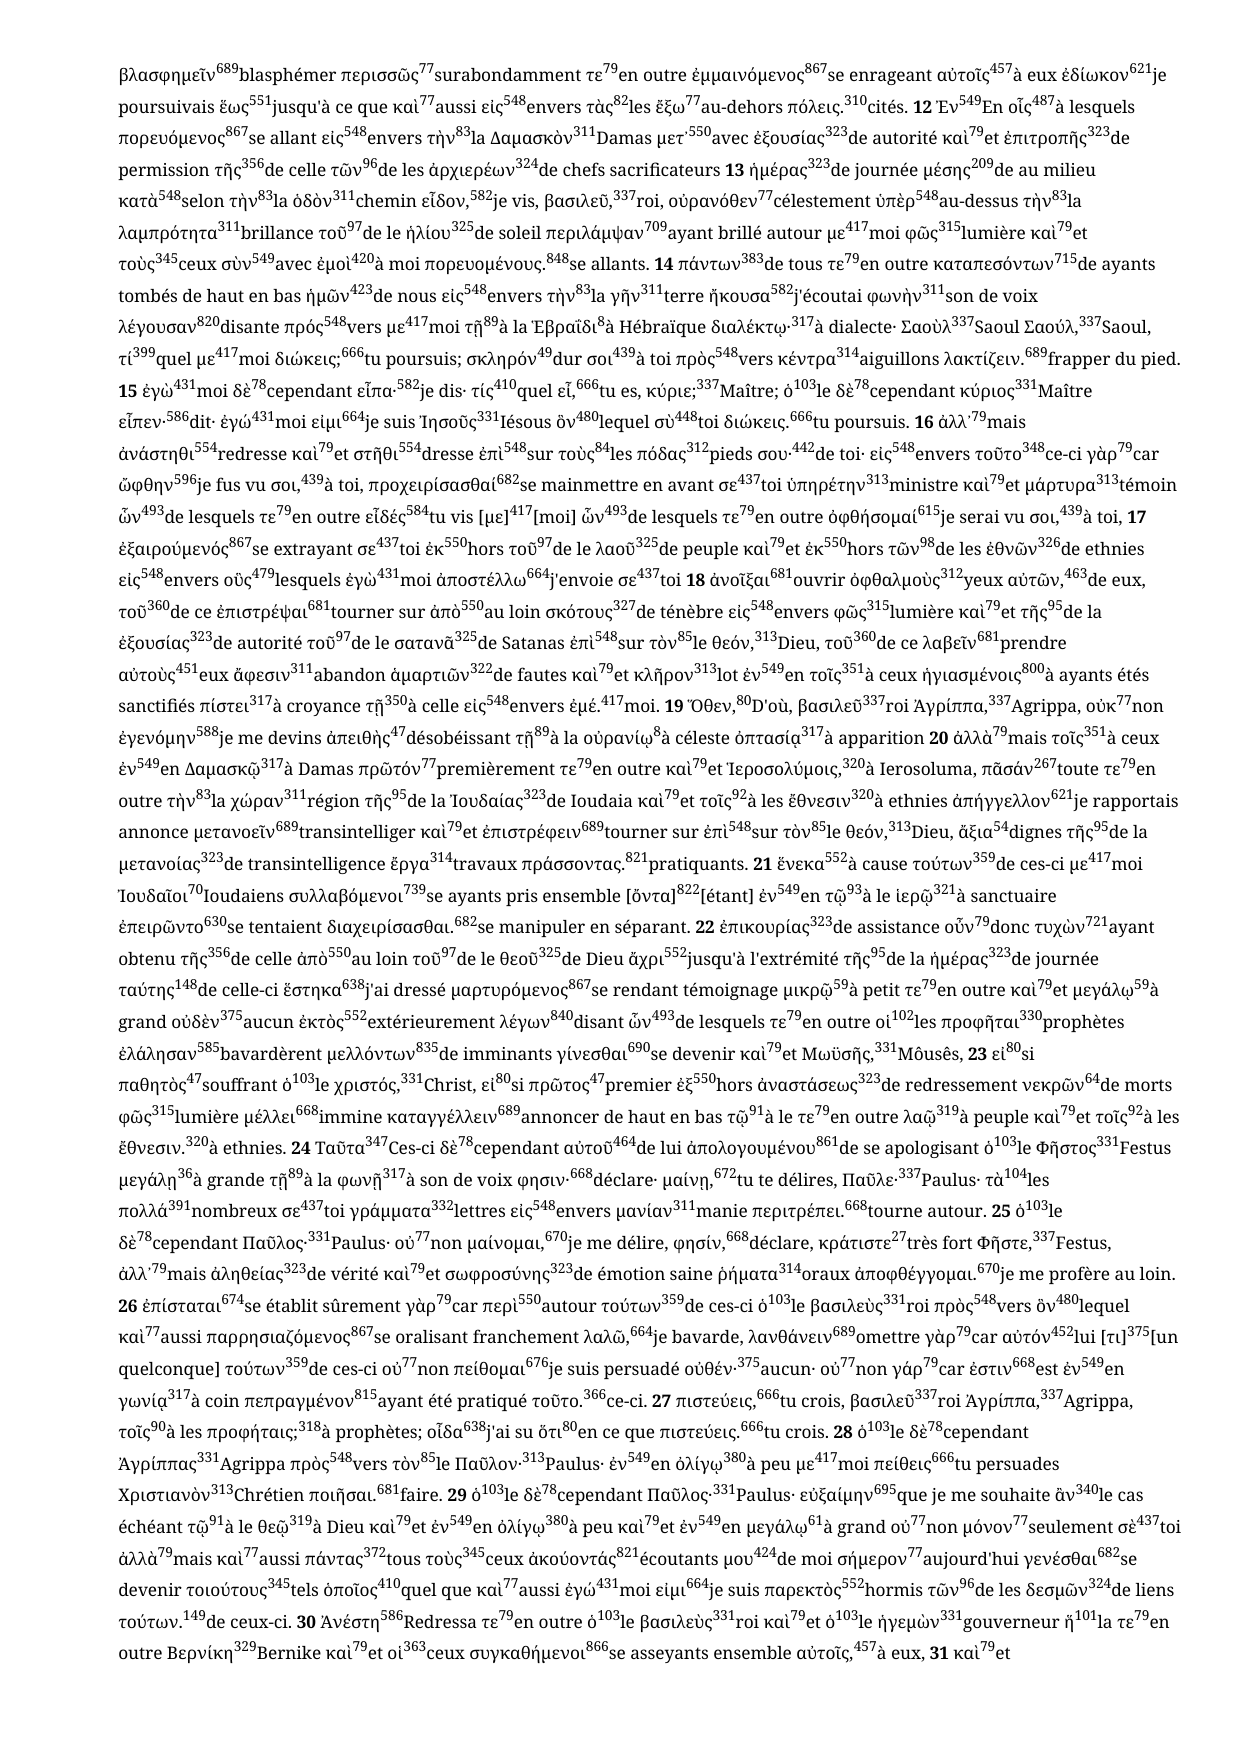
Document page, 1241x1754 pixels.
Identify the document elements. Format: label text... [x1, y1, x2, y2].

text 1 Ἀγρίππας331Agrippa δὲ78cependant πρὸς548vers τὸν85le Παῦλον313Paulus ἔφη·625déclarait· ἐπιτρέπεταί680est permis σοι439à toi περὶ550autour σεαυτοῦ522de toi-même λέγειν.689dire. τότε77alors ὁ103le Παῦλος331Paulus ἐκτείνας721ayant étendu τὴν243la χεῖρα311main ἀπελογεῖτο·631se apologisait· 2 Περὶ550Autour πάντων385de tous ὧν493de lesquels ἐγκαλοῦμαι676je suis appelé en accusation ὑπὸ550sous Ἰουδαίων,64de Ioudaiens, βασιλεῦ337roi Ἀγρίππα,337Agrippa, ἥγημαι644je m'ai gouverné ἐμαυτὸν507moi-même μακάριον53bienheureux ἐπὶ550sur σοῦ442de toi μέλλων840imminant σήμερον77aujourd'hui ἀπολογεῖσθαι690se apologiser 3 μάλιστα77surtout γνώστην313connaisseur ὄντα822étant σε437toi πάντων282de tous τῶν98de les κατὰ548selon Ἰουδαίους52Ioudaiens ἐθῶν326de coutumes τε79en outre καὶ79et ζητημάτων,326de sujets de recherches, διὸ79c'est pourquoi δέομαι670je m'attache de lien μακροθύμως77éloignement de fureur ἀκοῦσαί681écouter μου.424de moi. 4 Τὴν83La μὲν77certes οὖν79donc βίωσίν311manière d'existence μου424de moi [τὴν]478[celle] ἐκ550hors νεότητος323de jeunesse τὴν344celle ἀπ᾽550au loin ἀρχῆς323de origine γενομένην724se ayante devenue ἐν549en τῷ93à le ἔθνει321à ethnie μου424de moi ἔν549en τε79en outre Ἱεροσολύμοις320à Ierosoluma ἴσασιν641ont su πάντες286tous [οἱ]102[les] Ἰουδαῖοι70Ioudaiens 5 προγινώσκοντές839connaissants avant με417moi ἄνωθεν,77d'en haut, ἐὰν80si le cas échéant θέλωσιν920que veuillent μαρτυρεῖν,689témoigner, ὅτι80en ce que κατὰ548selon τὴν83la ἀκριβεστάτην2plus exacte αἵρεσιν311hérésie τῆς95de la ἡμετέρας227de notre θρησκείας323de religion ἔζησα582je vécus Φαρισαῖος.331Pharisien. 6 καὶ79et νῦν77maintenant ἐπ᾽549sur ἐλπίδι317à espérance τῆς95de la εἰς548envers τοὺς84les πατέρας312pères ἡμῶν423de nous ἐπαγγελίας323de promesse γενομένης732de se ayante devenue ὑπὸ550sous τοῦ97de le θεοῦ325de Dieu ἕστηκα638j'ai dressé κρινόμενος,891étant jugé, 7 εἰς548envers ἣν478laquelle τὸ105le δωδεκάφυλον333douze tribus ἡμῶν423de nous ἐν549en ἐκτενείᾳ317à extension νύκτα311nuit καὶ79et ἡμέραν311journée λατρεῦον842adorant ἐλπίζει668espère καταντῆσαι,681atteindre à l'encontre, περὶ550autour ἧς300de laquelle ἐλπίδος323de espérance ἐγκαλοῦμαι676je suis appelé en accusation ὑπὸ550sous Ἰουδαίων,64de Ioudaiens, βασιλεῦ.337roi. 8 τί399quel ἄπιστον73incroyant κρίνεται680est jugé παρ᾽549à côté ὑμῖν438à vous εἰ80si ὁ103le θεὸς331Dieu νεκροὺς52morts ἐγείρει;668éveille; 9 Ἐγὼ431Moi μὲν77certes οὖν79donc ἔδοξα582j'estimai ἐμαυτῷ509à moi-même πρὸς548vers τὸ87le ὄνομα315nom Ἰησοῦ325de Iésous τοῦ97de le Ναζωραίου325de Nazoréen δεῖν689attacher de lien πολλὰ270nombreux ἐναντία54aux encontres πρᾶξαι,681pratiquer, 10 ὃ482lequel καὶ77aussi ἐποίησα582je fis ἐν549en Ἱεροσολύμοις,320à Ierosoluma, καὶ79et πολλούς372nombreux τε79en outre τῶν96de les ἁγίων64de saints ἐγὼ431moi ἐν549en φυλακαῖς316à gardiennages κατέκλεισα582je fermai à clef de haut en bas τὴν83la παρὰ550à côté τῶν96de les ἀρχιερέων324de chefs sacrificateurs ἐξουσίαν311autorité λαβὼν721ayant pris ἀναιρουμένων884de étants saisis de bas en haut τε79en outre αὐτῶν463de eux κατήνεγκα582je portai de haut en bas ψῆφον.311caillou lisse. 11 καὶ79et κατὰ548selon πάσας266toutes τὰς82les συναγωγὰς310synagogues πολλάκις77souvent τιμωρῶν840punissant αὐτοὺς451eux ἠνάγκαζον621je contraignais βλασφημεῖν689blasphémer περισσῶς77surabondamment τε79en outre ἐμμαινόμενος867se enrageant αὐτοῖς457à eux ἐδίωκον621je poursuivais ἕως551jusqu'à ce que καὶ77aussi εἰς548envers τὰς82les ἔξω77au-dehors πόλεις.310cités. 12 Ἐν549En οἷς487à lesquels πορευόμενος867se allant εἰς548envers τὴν83la Δαμασκὸν311Damas μετ᾽550avec ἐξουσίας323de autorité καὶ79et ἐπιτροπῆς323de permission τῆς356de celle τῶν96de les ἀρχιερέων324de chefs sacrificateurs 13 ἡμέρας323de journée μέσης209de au milieu κατὰ548selon τὴν83la ὁδὸν311chemin εἶδον,582je vis, βασιλεῦ,337roi, οὐρανόθεν77célestement ὑπὲρ548au-dessus τὴν83la λαμπρότητα311brillance τοῦ97de le ἡλίου325de soleil περιλάμψαν709ayant brillé autour με417moi φῶς315lumière καὶ79et τοὺς345ceux σὺν549avec ἐμοὶ420à moi πορευομένους.848se allants. 14 πάντων383de tous τε79en outre καταπεσόντων715de ayants tombés de haut en bas ἡμῶν423de nous εἰς548envers τὴν83la γῆν311terre ἤκουσα582j'écoutai φωνὴν311son de voix λέγουσαν820disante πρός548vers με417moi τῇ89à la Ἑβραΐδι8à Hébraïque διαλέκτῳ·317à dialecte· Σαοὺλ337Saoul Σαούλ,337Saoul, τί399quel με417moi διώκεις;666tu poursuis; σκληρόν49dur σοι439à toi πρὸς548vers κέντρα314aiguillons λακτίζειν.689frapper du pied. 15 ἐγὼ431moi δὲ78cependant εἶπα·582je dis· τίς410quel εἶ,666tu es, κύριε;337Maître; ὁ103le δὲ78cependant κύριος331Maître εἶπεν·586dit· ἐγώ431moi εἰμι664je suis Ἰησοῦς331Iésous ὃν480lequel σὺ448toi διώκεις.666tu poursuis. 16 ἀλλ᾽79mais ἀνάστηθι554redresse καὶ79et στῆθι554dresse ἐπὶ548sur τοὺς84les πόδας312pieds σου·442de toi· εἰς548envers τοῦτο348ce-ci γὰρ79car ὤφθην596je fus vu σοι,439à toi, προχειρίσασθαί682se mainmettre en avant σε437toi ὑπηρέτην313ministre καὶ79et μάρτυρα313témoin ὧν493de lesquels τε79en outre εἶδές584tu vis [με]417[moi] ὧν493de lesquels τε79en outre ὀφθήσομαί615je serai vu σοι,439à toi, 17 ἐξαιρούμενός867se extrayant σε437toi ἐκ550hors τοῦ97de le λαοῦ325de peuple καὶ79et ἐκ550hors τῶν98de les ἐθνῶν326de ethnies εἰς548envers οὓς479lesquels ἐγὼ431moi ἀποστέλλω664j'envoie σε437toi 18 ἀνοῖξαι681ouvrir ὀφθαλμοὺς312yeux αὐτῶν,463de eux, τοῦ360de ce ἐπιστρέψαι681tourner sur ἀπὸ550au loin σκότους327de ténèbre εἰς548envers φῶς315lumière καὶ79et τῆς95de la ἐξουσίας323de autorité τοῦ97de le σατανᾶ325de Satanas ἐπὶ548sur τὸν85le θεόν,313Dieu, τοῦ360de ce λαβεῖν681prendre αὐτοὺς451eux ἄφεσιν311abandon ἁμαρτιῶν322de fautes καὶ79et κλῆρον313lot ἐν549en τοῖς351à ceux ἡγιασμένοις800à ayants étés sanctifiés πίστει317à croyance τῇ350à celle εἰς548envers ἐμέ.417moi. 19 Ὅθεν,80D'où, βασιλεῦ337roi Ἀγρίππα,337Agrippa, οὐκ77non ἐγενόμην588je me devins ἀπειθὴς47désobéissant τῇ89à la οὐρανίῳ8à céleste ὀπτασίᾳ317à apparition 20 ἀλλὰ79mais τοῖς351à ceux ἐν549en Δαμασκῷ317à Damas πρῶτόν77premièrement τε79en outre καὶ79et Ἱεροσολύμοις,320à Ierosoluma, πᾶσάν267toute τε79en outre τὴν83la χώραν311région τῆς95de la Ἰουδαίας323de Ioudaia καὶ79et τοῖς92à les ἔθνεσιν320à ethnies ἀπήγγελλον621je rapportais annonce μετανοεῖν689transintelliger καὶ79et ἐπιστρέφειν689tourner sur ἐπὶ548sur τὸν85le θεόν,313Dieu, ἄξια54dignes τῆς95de la μετανοίας323de transintelligence ἔργα314travaux πράσσοντας.821pratiquants. 21 ἕνεκα552à cause τούτων359de ces-ci με417moi Ἰουδαῖοι70Ioudaiens συλλαβόμενοι739se ayants pris ensemble [ὄντα]822[étant] ἐν549en τῷ93à le ἱερῷ321à sanctuaire ἐπειρῶντο630se tentaient διαχειρίσασθαι.682se manipuler en séparant. 22 ἐπικουρίας323de assistance οὖν79donc τυχὼν721ayant obtenu τῆς356de celle ἀπὸ550au loin τοῦ97de le θεοῦ325de Dieu ἄχρι552jusqu'à l'extrémité τῆς95de la ἡμέρας323de journée ταύτης148de celle-ci ἕστηκα638j'ai dressé μαρτυρόμενος867se rendant témoignage μικρῷ59à petit τε79en outre καὶ79et μεγάλῳ59à grand οὐδὲν375aucun ἐκτὸς552extérieurement λέγων840disant ὧν493de lesquels τε79en outre οἱ102les προφῆται330prophètes ἐλάλησαν585bavardèrent μελλόντων835de imminants γίνεσθαι690se devenir καὶ79et Μωϋσῆς,331Môusês, 23 εἰ80si παθητὸς47souffrant ὁ103le χριστός,331Christ, εἰ80si πρῶτος47premier ἐξ550hors ἀναστάσεως323de redressement νεκρῶν64de morts φῶς315lumière μέλλει668immine καταγγέλλειν689annoncer de haut en bas τῷ91à le τε79en outre λαῷ319à peuple καὶ79et τοῖς92à les ἔθνεσιν.320à ethnies. 24 Ταῦτα347Ces-ci δὲ78cependant αὐτοῦ464de lui ἀπολογουμένου861de se apologisant ὁ103le Φῆστος331Festus μεγάλῃ36à grande τῇ89à la φωνῇ317à son de voix φησιν·668déclare· μαίνῃ,672tu te délires, Παῦλε·337Paulus· τὰ104les πολλά391nombreux σε437toi γράμματα332lettres εἰς548envers μανίαν311manie περιτρέπει.668tourne autour. 25 ὁ103le δὲ78cependant Παῦλος·331Paulus· οὐ77non μαίνομαι,670je me délire, φησίν,668déclare, κράτιστε27très fort Φῆστε,337Festus, ἀλλ᾽79mais ἀληθείας323de vérité καὶ79et σωφροσύνης323de émotion saine ῥήματα314oraux ἀποφθέγγομαι.670je me profère au loin. 26 ἐπίσταται674se établit sûrement γὰρ79car περὶ550autour τούτων359de ces-ci ὁ103le βασιλεὺς331roi πρὸς548vers ὃν480lequel καὶ77aussi παρρησιαζόμενος867se oralisant franchement λαλῶ,664je bavarde, λανθάνειν689omettre γὰρ79car αὐτόν452lui [τι]375[un quelconque] τούτων359de ces-ci οὐ77non πείθομαι676je suis persuadé οὐθέν·375aucun· οὐ77non γάρ79car ἐστιν668est ἐν549en γωνίᾳ317à coin πεπραγμένον815ayant été pratiqué τοῦτο.366ce-ci. 27 πιστεύεις,666tu crois, βασιλεῦ337roi Ἀγρίππα,337Agrippa, τοῖς90à les προφήταις;318à prophètes; οἶδα638j'ai su ὅτι80en ce que πιστεύεις.666tu crois. 28 ὁ103le δὲ78cependant Ἀγρίππας331Agrippa πρὸς548vers τὸν85le Παῦλον·313Paulus· ἐν549en ὀλίγῳ380à peu με417moi πείθεις666tu persuades Χριστιανὸν313Chrétien ποιῆσαι.681faire. 29 ὁ103le δὲ78cependant Παῦλος·331Paulus· εὐξαίμην695que je me souhaite ἂν340le cas échéant τῷ91à le θεῷ319à Dieu καὶ79et ἐν549en ὀλίγῳ380à peu καὶ79et ἐν549en μεγάλῳ61à grand οὐ77non μόνον77seulement σὲ437toi ἀλλὰ79mais καὶ77aussi πάντας372tous τοὺς345ceux ἀκούοντάς821écoutants μου424de moi σήμερον77aujourd'hui γενέσθαι682se devenir τοιούτους345tels ὁποῖος410quel que καὶ77aussi ἐγώ431moi εἰμι664je suis παρεκτὸς552hormis τῶν96de les δεσμῶν324de liens τούτων.149de ceux-ci. 30 Ἀνέστη586Redressa τε79en outre ὁ103le βασιλεὺς331roi καὶ79et ὁ103le ἡγεμὼν331gouverneur ἥ101la τε79en outre Βερνίκη329Bernike καὶ79et οἱ363ceux συγκαθήμενοι866se asseyants ensemble αὐτοῖς,457à eux, 31 καὶ79et ἀναχωρήσαντες720ayants replacés ἐλάλουν624bavardaient πρὸς548vers ἀλλήλους501les uns les autres λέγοντες839disants ὅτι80en ce que οὐδὲν271aucun θανάτου325de trépas ἢ79ou δεσμῶν324de liens ἄξιόν55digne [τι]271[un quelconque] πράσσει668pratique ὁ103le ἄνθρωπος331être humain οὗτος.156celui-ci. 32 Ἀγρίππας331Agrippa δὲ78cependant τῷ91à le Φήστῳ319à Festus ἔφη·625déclarait· ἀπολελύσθαι688avoir été délié au loin ἐδύνατο631se pouvait ὁ103le ἄνθρωπος331être humain οὗτος156celui-ci εἰ551si μὴ77ne pas ἐπεκέκλητο661s'avait surnommé Καίσαρα.313Kaesar. [118, 59, 1181, 1665]
